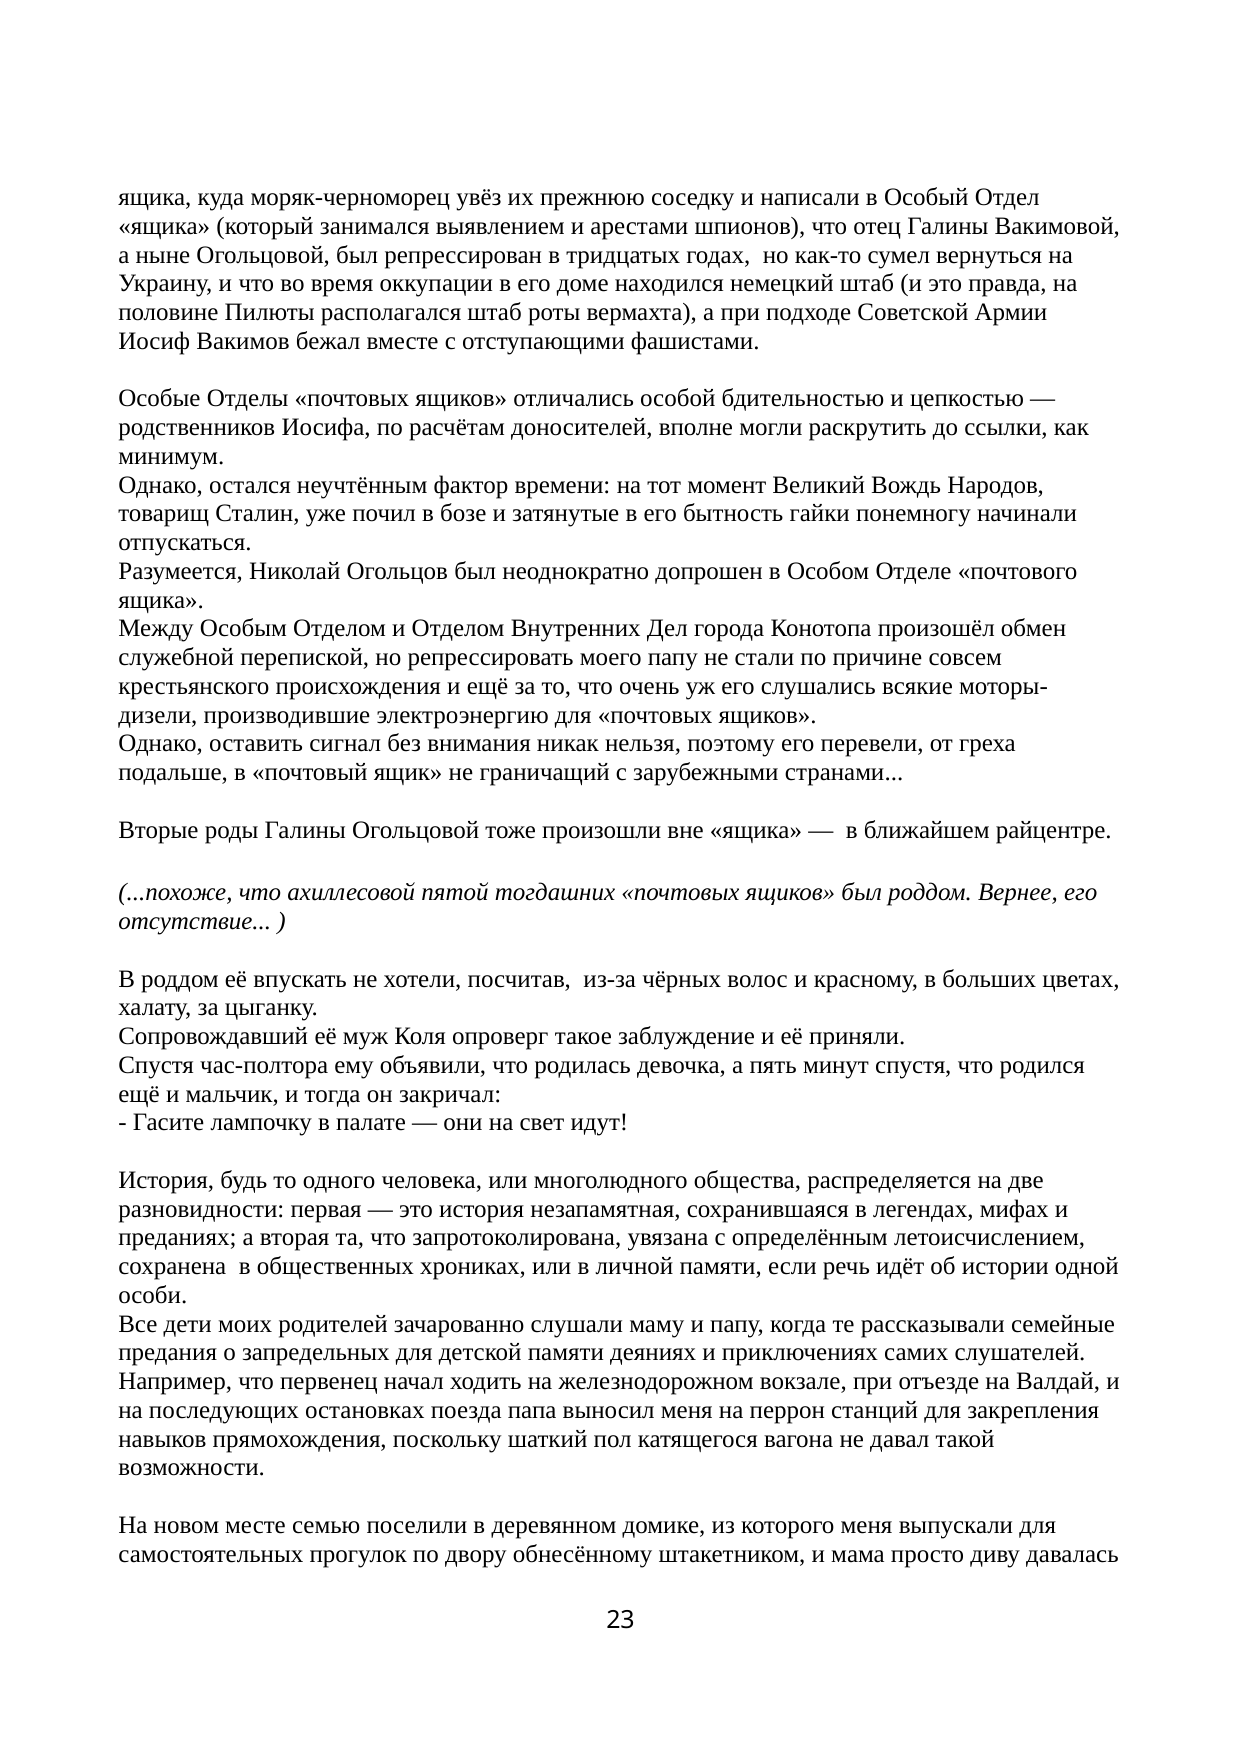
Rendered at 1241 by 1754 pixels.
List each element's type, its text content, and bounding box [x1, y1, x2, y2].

text Вторые роды Галины Огольцовой тоже произошли вне «ящика» — в ближайшем райцентре. [118, 815, 1122, 843]
text Например, что первенец начал ходить на железнодорожном вокзале, при отъезде на Валдай, и на последующих остановках поезда папа выносил меня на перрон станций для закрепления навыков прямохождения, поскольку шаткий пол катящегося вагона не давал такой возможности. [118, 1366, 1122, 1481]
text Разумеется, Николай Огольцов был неоднократно допрошен в Особом Отделе «почтового ящика». [118, 556, 1122, 613]
text В роддом её впускать не хотели, посчитав, из-за чёрных волос и красному, в больших цветах, халату, за цыганку. [118, 964, 1122, 1021]
text Спустя час-полтора ему объявили, что родилась девочка, а пять минут спустя, что родился ещё и мальчик, и тогда он закричал: [118, 1050, 1122, 1107]
text Однако, оставить сигнал без внимания никак нельзя, поэтому его перевели, от греха подальше, в «почтовый ящик» не граничащий с зарубежными странами... [118, 728, 1122, 786]
text - Гасите лампочку в палате — они на свет идут! [118, 1107, 1122, 1136]
text Однако, остался неучтённым фактор времени: на тот момент Великий Вождь Народов, товарищ Сталин, уже почил в бозе и затянутые в его бытность гайки понемногу начинали отпускаться. [118, 470, 1122, 556]
text ящика, куда моряк-черноморец увёз их прежнюю соседку и написали в Особый Отдел «ящика» (который занимался выявлением и арестами шпионов), что отец Галины Вакимовой, а ныне Огольцовой, был репрессирован в тридцатых годах, но как-то сумел вернуться на Украину, и что во время оккупации в его доме находился немецкий штаб (и это правда, на половине Пилюты располагался штаб роты вермахта), а при подходе Советской Армии Иосиф Вакимов бежал вместе с отступающими фашистами. [118, 182, 1122, 355]
text Особые Отделы «почтовых ящиков» отличались особой бдительностью и цепкостью — родственников Иосифа, по расчётам доносителей, вполне могли раскрутить до ссылки, как минимум. [118, 383, 1122, 470]
text На новом месте семью поселили в деревянном домике, из которого меня выпускали для самостоятельных прогулок по двору обнесённому штакетником, и мама просто диву давалась [118, 1510, 1122, 1567]
text История, будь то одного человека, или многолюдного общества, распределяется на две разновидности: первая — это история незапамятная, сохранившаяся в легендах, мифах и преданиях; а вторая та, что запротоколирована, увязана с определённым летоисчислением, сохранена в общественных хрониках, или в личной памяти, если речь идёт об истории одной особи. [118, 1165, 1122, 1309]
text Все дети моих родителей зачарованно слушали маму и папу, когда те рассказывали семейные предания о запредельных для детской памяти деяниях и приключениях самих слушателей. [118, 1309, 1122, 1366]
text Сопровождавший её муж Коля опроверг такое заблуждение и её приняли. [118, 1021, 1122, 1050]
text (...похоже, что ахиллесовой пятой тогдашних «почтовых ящиков» был роддом. Вернее, его отсутствие... ) [118, 877, 1122, 935]
text Между Особым Отделом и Отделом Внутренних Дел города Конотопа произошёл обмен служебной перепиской, но репрессировать моего папу не стали по причине совсем крестьянского происхождения и ещё за то, что очень уж его слушались всякие моторы-дизели, производившие электроэнергию для «почтовых ящиков». [118, 613, 1122, 728]
